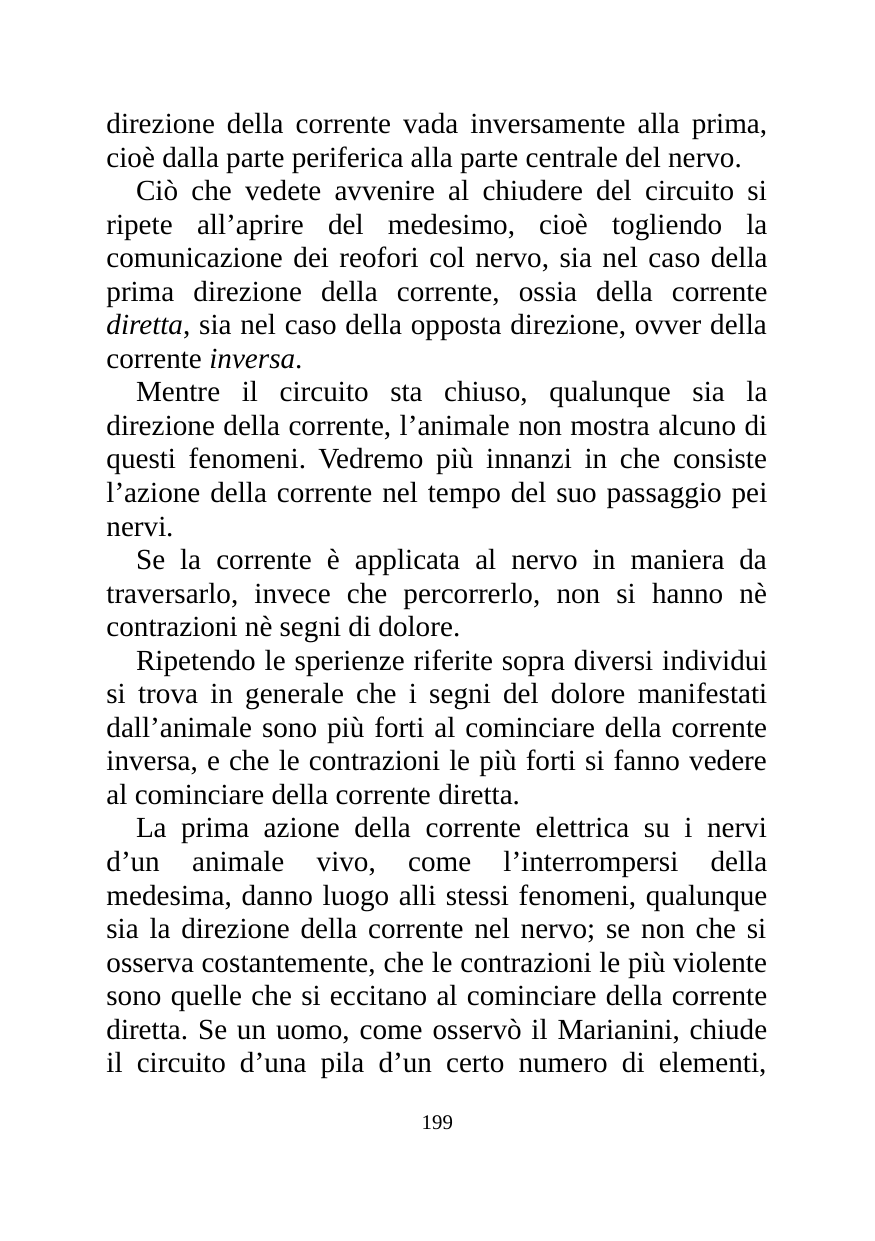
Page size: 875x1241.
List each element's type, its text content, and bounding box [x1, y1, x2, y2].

text Mentre il circuito sta chiuso, qualunque sia la direzione della corrente, l’animale non mostra alcuno di questi fenomeni. Vedremo più innanzi in che consiste l’azione della corrente nel tempo del suo passaggio pei nervi. [106, 374, 768, 542]
text Ciò che vedete avvenire al chiudere del circuito si ripete all’aprire del medesimo, cioè togliendo la comunicazione dei reofori col nervo, sia nel caso della prima direzione della corrente, ossia della corrente diretta, sia nel caso della opposta direzione, ovver della corrente inversa. [106, 173, 768, 374]
text Se la corrente è applicata al nervo in maniera da traversarlo, invece che percorrerlo, non si hanno nè contrazioni nè segni di dolore. [106, 542, 768, 643]
text Ripetendo le sperienze riferite sopra diversi individui si trova in generale che i segni del dolore manifestati dall’animale sono più forti al cominciare della corrente inversa, e che le contrazioni le più forti si fanno vedere al cominciare della corrente diretta. [106, 643, 768, 811]
text La prima azione della corrente elettrica su i nervi d’un animale vivo, come l’interrompersi della medesima, danno luogo alli stessi fenomeni, qualunque sia la direzione della corrente nel nervo; se non che si osserva costantemente, che le contrazioni le più violente sono quelle che si eccitano al cominciare della corrente diretta. Se un uomo, come osservò il Marianini, chiude il circuito d’una pila d’un certo numero di elementi, [106, 811, 768, 1079]
text direzione della corrente vada inversamente alla prima, cioè dalla parte periferica alla parte centrale del nervo. [106, 106, 768, 173]
